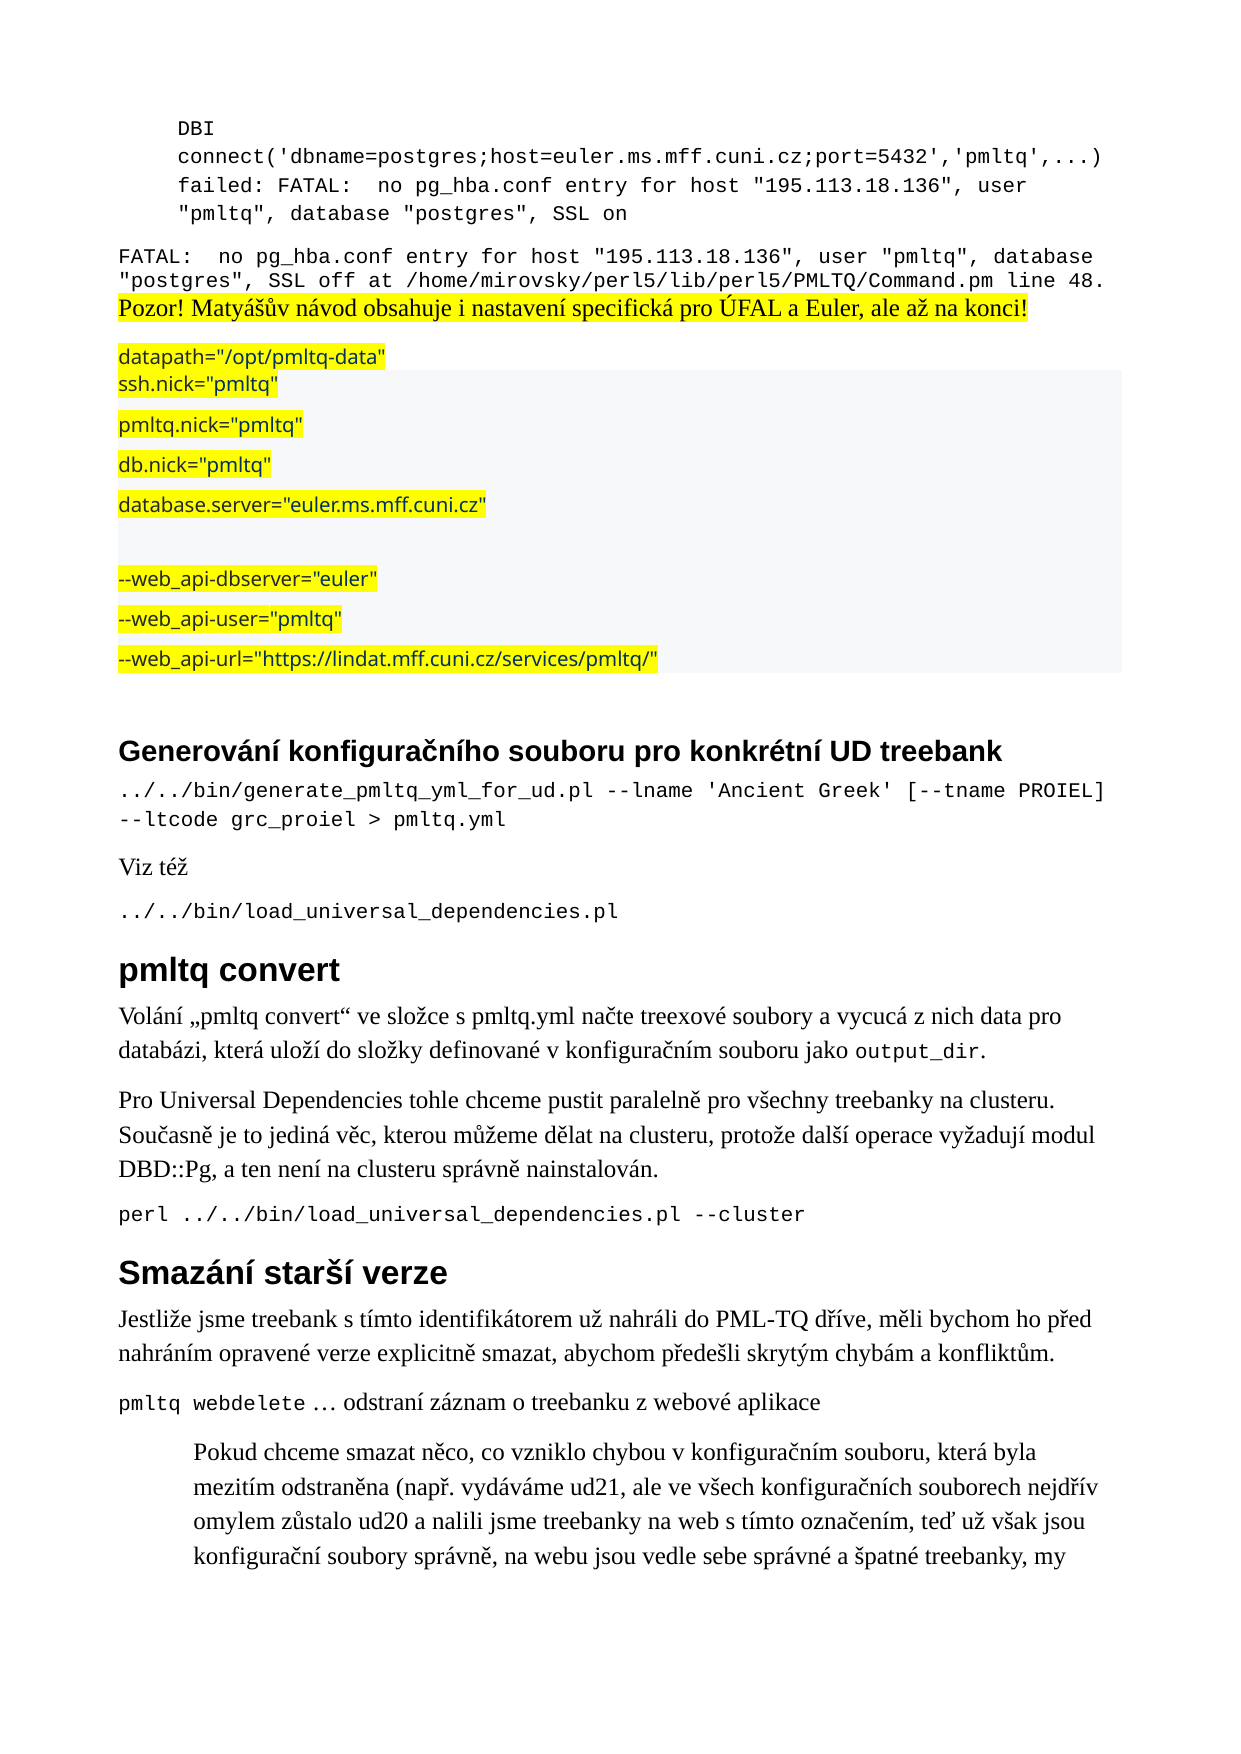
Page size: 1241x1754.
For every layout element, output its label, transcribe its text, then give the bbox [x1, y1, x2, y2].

text Pro Universal Dependencies tohle chceme pustit paralelně pro všechny treebanky na clusteru. Současně je to jediná věc, kterou můžeme dělat na clusteru, protože další operace vyžadují modul DBD::Pg, a ten není na clusteru správně nainstalován. [118, 1086, 1122, 1183]
text ../../bin/load_universal_dependencies.pl [118, 901, 1122, 924]
subtitle Generování konfiguračního souboru pro konkrétní UD treebank [118, 734, 1122, 768]
text pmltq webdelete … odstraní záznam o treebanku z webové aplikace [118, 1387, 1122, 1417]
text Pozor! Matyášův návod obsahuje i nastavení specifická pro ÚFAL a Euler, ale až na konci! [118, 293, 1122, 322]
text datapath="/opt/pmltq-data" [118, 342, 1122, 370]
text perl ../../bin/load_universal_dependencies.pl --cluster [118, 1203, 1122, 1227]
text --web_api-user="pmltq" [118, 605, 1122, 633]
text database.server="euler.ms.mff.cuni.cz" [118, 490, 1122, 518]
subtitle Smazání starší verze [118, 1253, 1122, 1291]
text --web_api-dbserver="euler" [118, 565, 1122, 592]
text FATAL: no pg_hba.conf entry for host "195.113.18.136", user "pmltq", database "postgres", SSL off at /home/mirovsky/perl5/lib/perl5/PMLTQ/Command.pm line 48. [118, 246, 1122, 293]
text Jestliže jsme treebank s tímto identifikátorem už nahráli do PML-TQ dříve, měli bychom ho před nahráním opravené verze explicitně smazat, abychom předešli skrytým chybám a konfliktům. [118, 1304, 1122, 1367]
text db.nick="pmltq" [118, 450, 1122, 478]
text Viz též [118, 852, 1122, 880]
text Volání „pmltq convert“ ve složce s pmltq.yml načte treexové soubory a vycucá z nich data pro databázi, která uloží do složky definované v konfiguračním souboru jako output_dir. [118, 1001, 1122, 1065]
text --web_api-url="https://lindat.mff.cuni.cz/services/pmltq/" [118, 645, 1122, 673]
text ../../bin/generate_pmltq_yml_for_ud.pl --lname 'Ancient Greek' [--tname PROIEL] --ltcode grc_proiel > pmltq.yml [118, 780, 1122, 832]
text ssh.nick="pmltq" [118, 370, 1122, 398]
text DBI connect('dbname=postgres;host=euler.ms.mff.cuni.cz;port=5432','pmltq',...) failed: FATAL: no pg_hba.conf entry for host "195.113.18.136", user "pmltq", database "postgres", SSL on [177, 118, 1122, 227]
text Pokud chceme smazat něco, co vzniklo chybou v konfiguračním souboru, která byla mezitím odstraněna (např. vydáváme ud21, ale ve všech konfiguračních souborech nejdřív omylem zůstalo ud20 a nalili jsme treebanky na web s tímto označením, teď už však jsou konfigurační soubory správně, na webu jsou vedle sebe správné a špatné treebanky, my [193, 1437, 1122, 1569]
subtitle pmltq convert [118, 950, 1122, 988]
text pmltq.nick="pmltq" [118, 410, 1122, 438]
